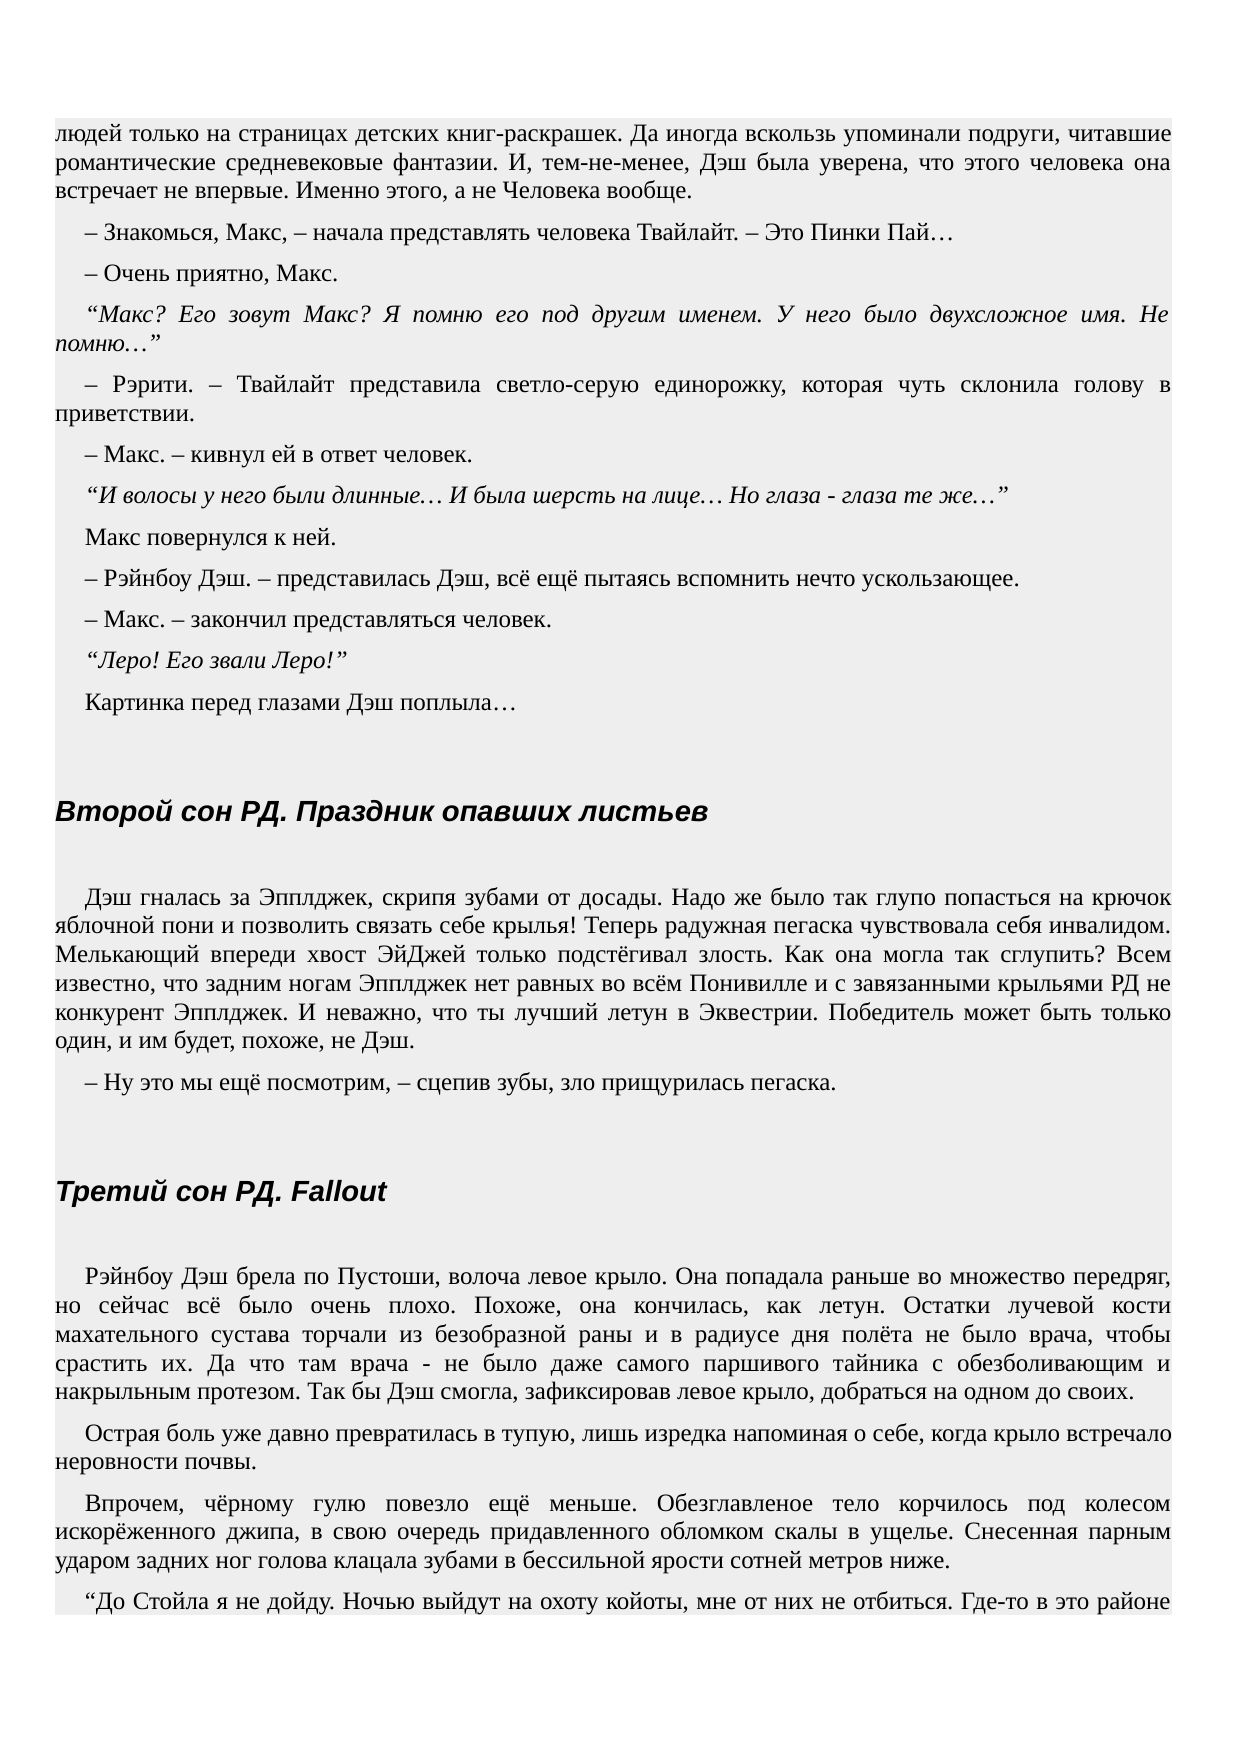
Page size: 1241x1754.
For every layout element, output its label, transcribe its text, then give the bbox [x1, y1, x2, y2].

text Дэш гналась за Эпплджек, скрипя зубами от досады. Надо же было так глупо попасться на крючок яблочной пони и позволить связать себе крылья! Теперь радужная пегаска чувствовала себя инвалидом. Мелькающий впереди хвост ЭйДжей только подстёгивал злость. Как она могла так сглупить? Всем известно, что задним ногам Эпплджек нет равных во всём Понивилле и с завязанными крыльями РД не конкурент Эпплджек. И неважно, что ты лучший летун в Эквестрии. Победитель может быть только один, и им будет, похоже, не Дэш. [55, 882, 1172, 1054]
text “Леро! Его звали Леро!” [55, 646, 1172, 674]
text “До Стойла я не дойду. Ночью выйдут на охоту койоты, мне от них не отбиться. Где-то в это районе [55, 1586, 1172, 1615]
text Картинка перед глазами Дэш поплыла… [55, 687, 1172, 716]
subtitle Третий сон РД. Fallout [55, 1174, 1172, 1208]
text – Рэрити. – Твайлайт представила светло-серую единорожку, которая чуть склонила голову в приветствии. [55, 369, 1172, 427]
text – Макс. – закончил представляться человек. [55, 604, 1172, 633]
text – Очень приятно, Макс. [55, 258, 1172, 287]
text – Ну это мы ещё посмотрим, – сцепив зубы, зло прищурилась пегаска. [55, 1067, 1172, 1095]
text Впрочем, чёрному гулю повезло ещё меньше. Обезглавленое тело корчилось под колесом искорёженного джипа, в свою очередь придавленного обломком скалы в ущелье. Снесенная парным ударом задних ног голова клацала зубами в бессильной ярости сотней метров ниже. [55, 1488, 1172, 1574]
text “Макс? Его зовут Макс? Я помню его под другим именем. У него было двухсложное имя. Не помню…” [55, 299, 1172, 357]
subtitle Второй сон РД. Праздник опавших листьев [55, 794, 1172, 828]
text – Знакомься, Макс, – начала представлять человека Твайлайт. – Это Пинки Пай… [55, 217, 1172, 246]
text Макс повернулся к ней. [55, 522, 1172, 551]
text Рэйнбоу Дэш брела по Пустоши, волоча левое крыло. Она попадала раньше во множество передряг, но сейчас всё было очень плохо. Похоже, она кончилась, как летун. Остатки лучевой кости махательного сустава торчали из безобразной раны и в радиусе дня полёта не было врача, чтобы срастить их. Да что там врача - не было даже самого паршивого тайника с обезболивающим и накрыльным протезом. Так бы Дэш смогла, зафиксировав левое крыло, добраться на одном до своих. [55, 1261, 1172, 1405]
text – Макс. – кивнул ей в ответ человек. [55, 439, 1172, 468]
text – Рэйнбоу Дэш. – представилась Дэш, всё ещё пытаясь вспомнить нечто ускользающее. [55, 563, 1172, 592]
text “И волосы у него были длинные… И была шерсть на лице… Но глаза - глаза те же…” [55, 481, 1172, 509]
text людей только на страницах детских книг-раскрашек. Да иногда вскользь упоминали подруги, читавшие романтические средневековые фантазии. И, тем-не-менее, Дэш была уверена, что этого человека она встречает не впервые. Именно этого, а не Человека вообще. [55, 118, 1172, 204]
text Острая боль уже давно превратилась в тупую, лишь изредка напоминая о себе, когда крыло встречало неровности почвы. [55, 1418, 1172, 1475]
